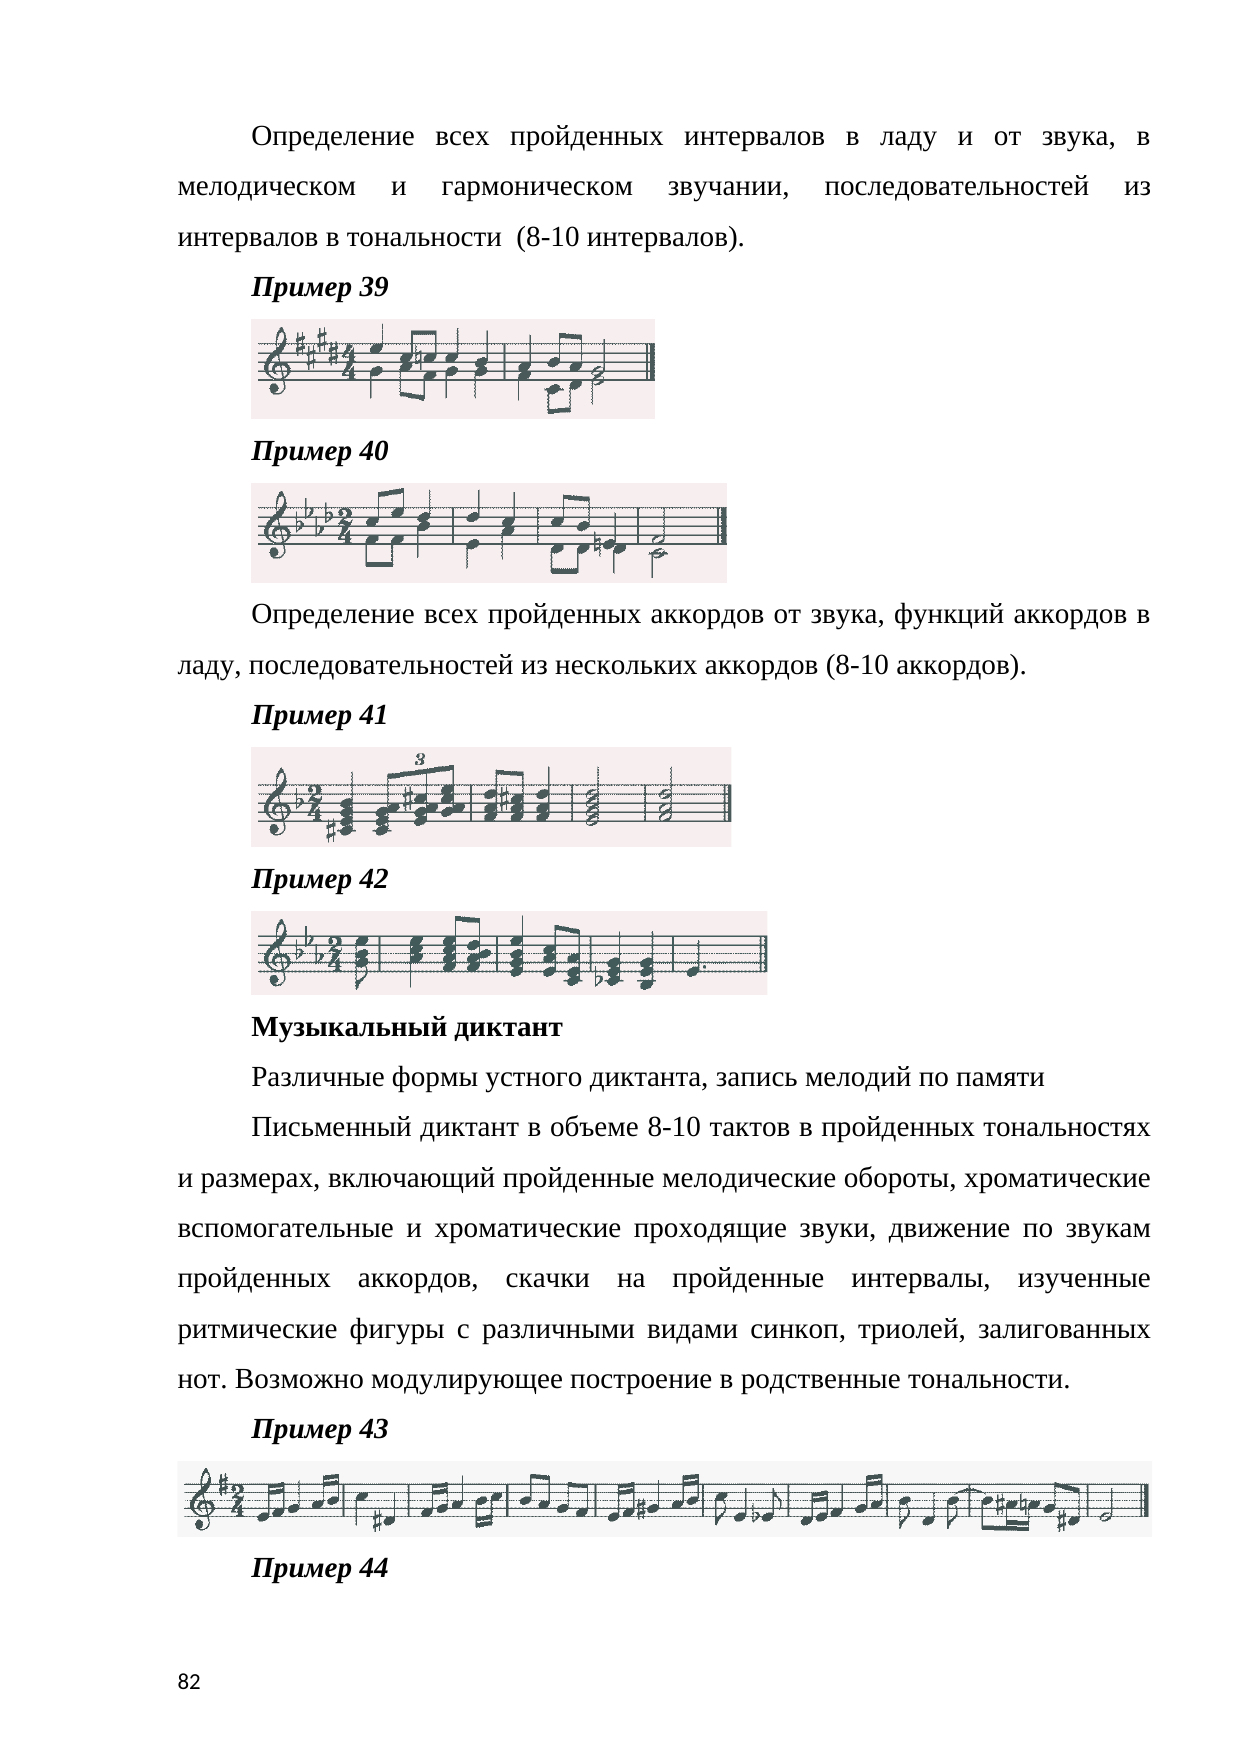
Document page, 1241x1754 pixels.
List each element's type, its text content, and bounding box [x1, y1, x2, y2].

text Письменный диктант в объеме 8-10 тактов в пройденных тональностях и размерах, включающий пройденные мелодические обороты, хроматические вспомогательные и хроматические проходящие звуки, движение по звукам пройденных аккордов, скачки на пройденные интервалы, изученные ритмические фигуры с различными видами синкоп, триолей, залигованных нот. Возможно модулирующее построение в родственные тональности. [177, 1109, 1152, 1394]
picture [251, 747, 732, 847]
text Определение всех пройденных интервалов в ладу и от звука, в мелодическом и гармоническом звучании, последовательностей из интервалов в тональности (8-10 интервалов). [177, 118, 1152, 252]
text Определение всех пройденных аккордов от звука, функций аккордов в ладу, последовательностей из нескольких аккордов (8-10 аккордов). [177, 597, 1152, 680]
text Пример 40 [177, 433, 1152, 466]
text Пример 43 [177, 1411, 1152, 1445]
text Музыкальный диктант [177, 1009, 1152, 1042]
text Пример 44 [177, 1551, 1152, 1584]
picture [251, 483, 727, 583]
text Пример 41 [177, 697, 1152, 731]
text Пример 39 [177, 269, 1152, 303]
picture [177, 1461, 1153, 1537]
text Различные формы устного диктанта, запись мелодий по памяти [177, 1059, 1152, 1093]
picture [251, 911, 768, 995]
picture [251, 319, 655, 419]
text Пример 42 [177, 861, 1152, 894]
